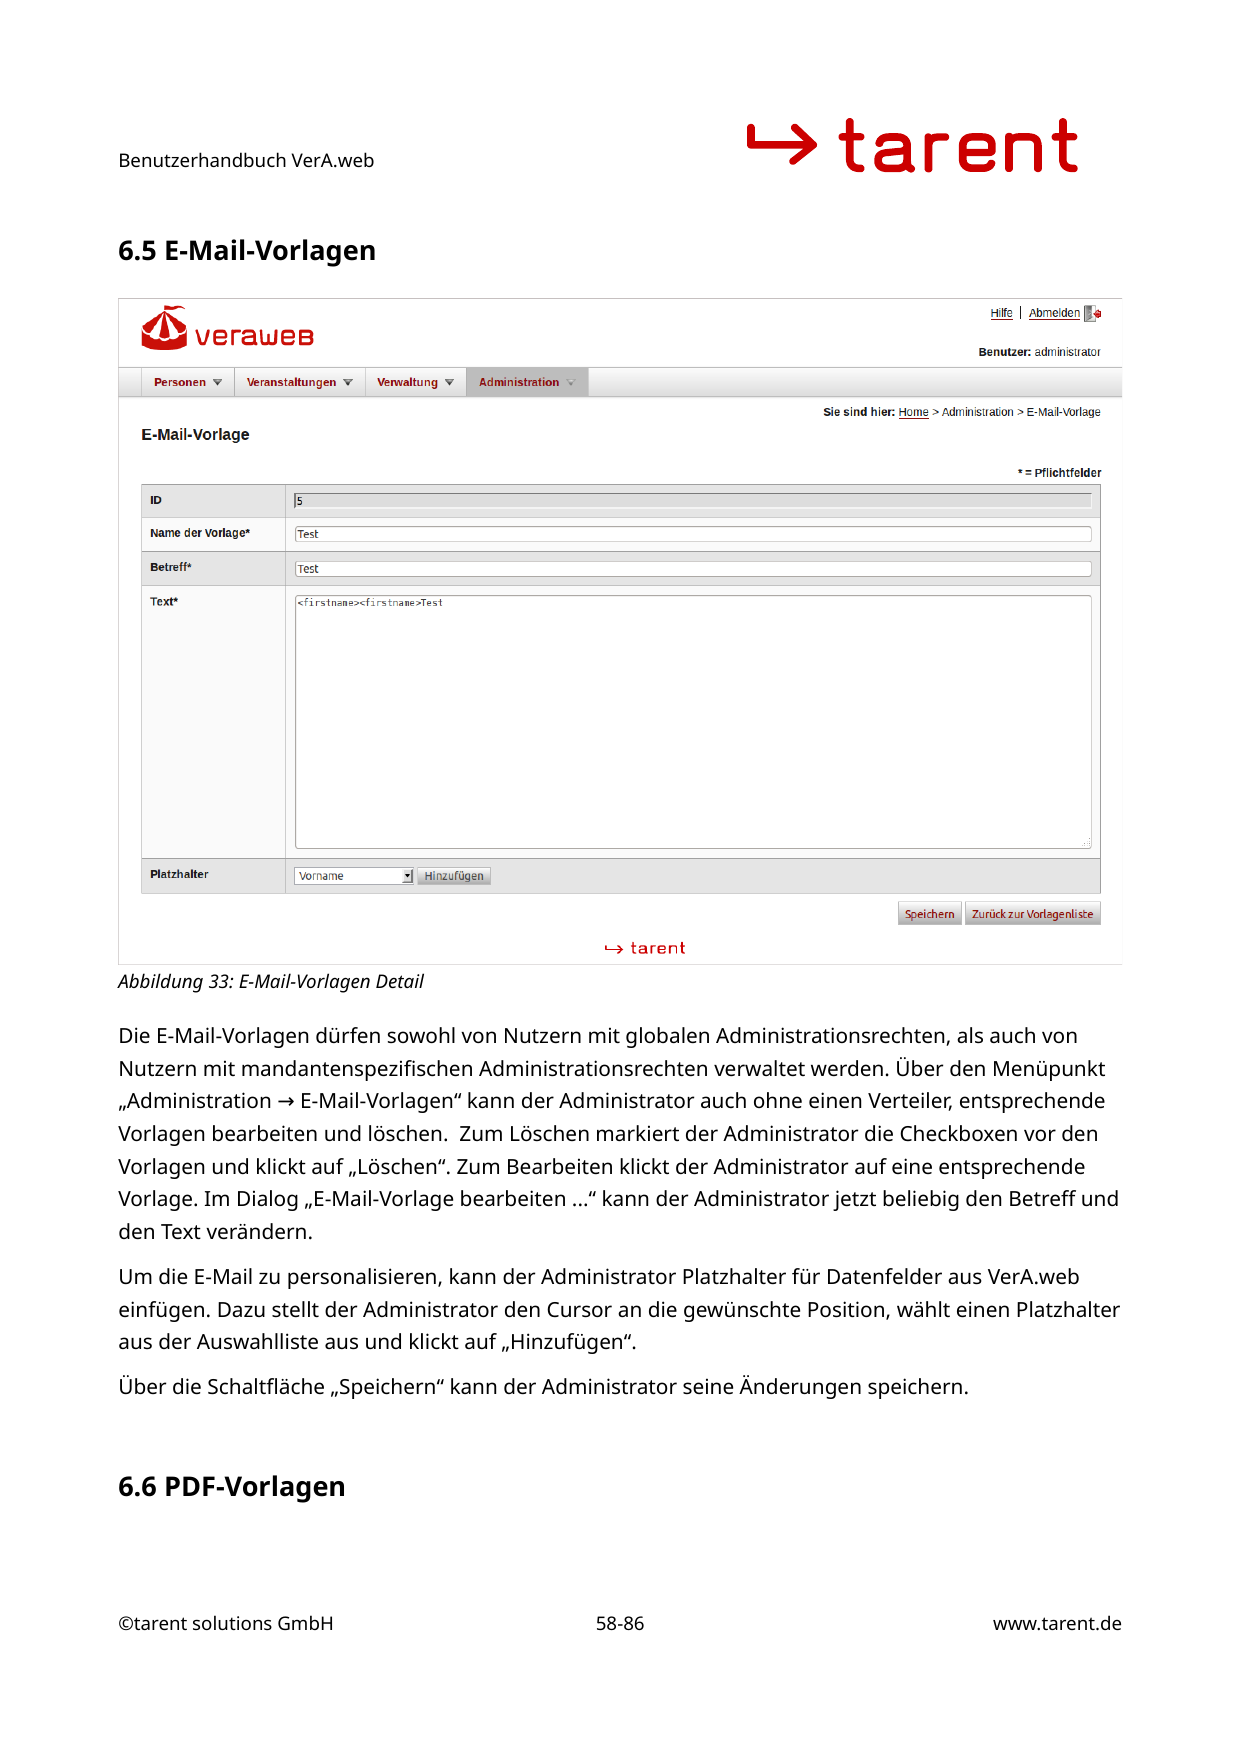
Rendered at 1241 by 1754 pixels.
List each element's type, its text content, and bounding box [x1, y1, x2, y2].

text Abbildung 33: E-Mail-Vorlagen Detail [118, 965, 1122, 994]
text Die E-Mail-Vorlagen dürfen sowohl von Nutzern mit globalen Administrationsrechten, als auch von Nutzern mit mandantenspezifischen Administrationsrechten verwaltet werden. Über den Menüpunkt „Administration → E-Mail-Vorlagen“ kann der Administrator auch ohne einen Verteiler, entsprechende Vorlagen bearbeiten und löschen. Zum Löschen markiert der Administrator die Checkboxen vor den Vorlagen und klickt auf „Löschen“. Zum Bearbeiten klickt der Administrator auf eine entsprechende Vorlage. Im Dialog „E-Mail-Vorlage bearbeiten ...“ kann der Administrator jetzt beliebig den Betreff und den Text verändern. [118, 994, 1122, 1246]
text Um die E-Mail zu personalisieren, kann der Administrator Platzhalter für Datenfelder aus VerA.web einfügen. Dazu stellt der Administrator den Cursor an die gewünschte Position, wählt einen Platzhalter aus der Auswahlliste aus und klickt auf „Hinzufügen“. [118, 1262, 1122, 1356]
picture [118, 298, 1123, 965]
text Über die Schaltfläche „Speichern“ kann der Administrator seine Änderungen speichern. [118, 1372, 1122, 1401]
text [118, 274, 1122, 298]
subtitle PDF-Vorlagen [118, 1468, 1122, 1504]
subtitle E-Mail-Vorlagen [118, 232, 1122, 268]
